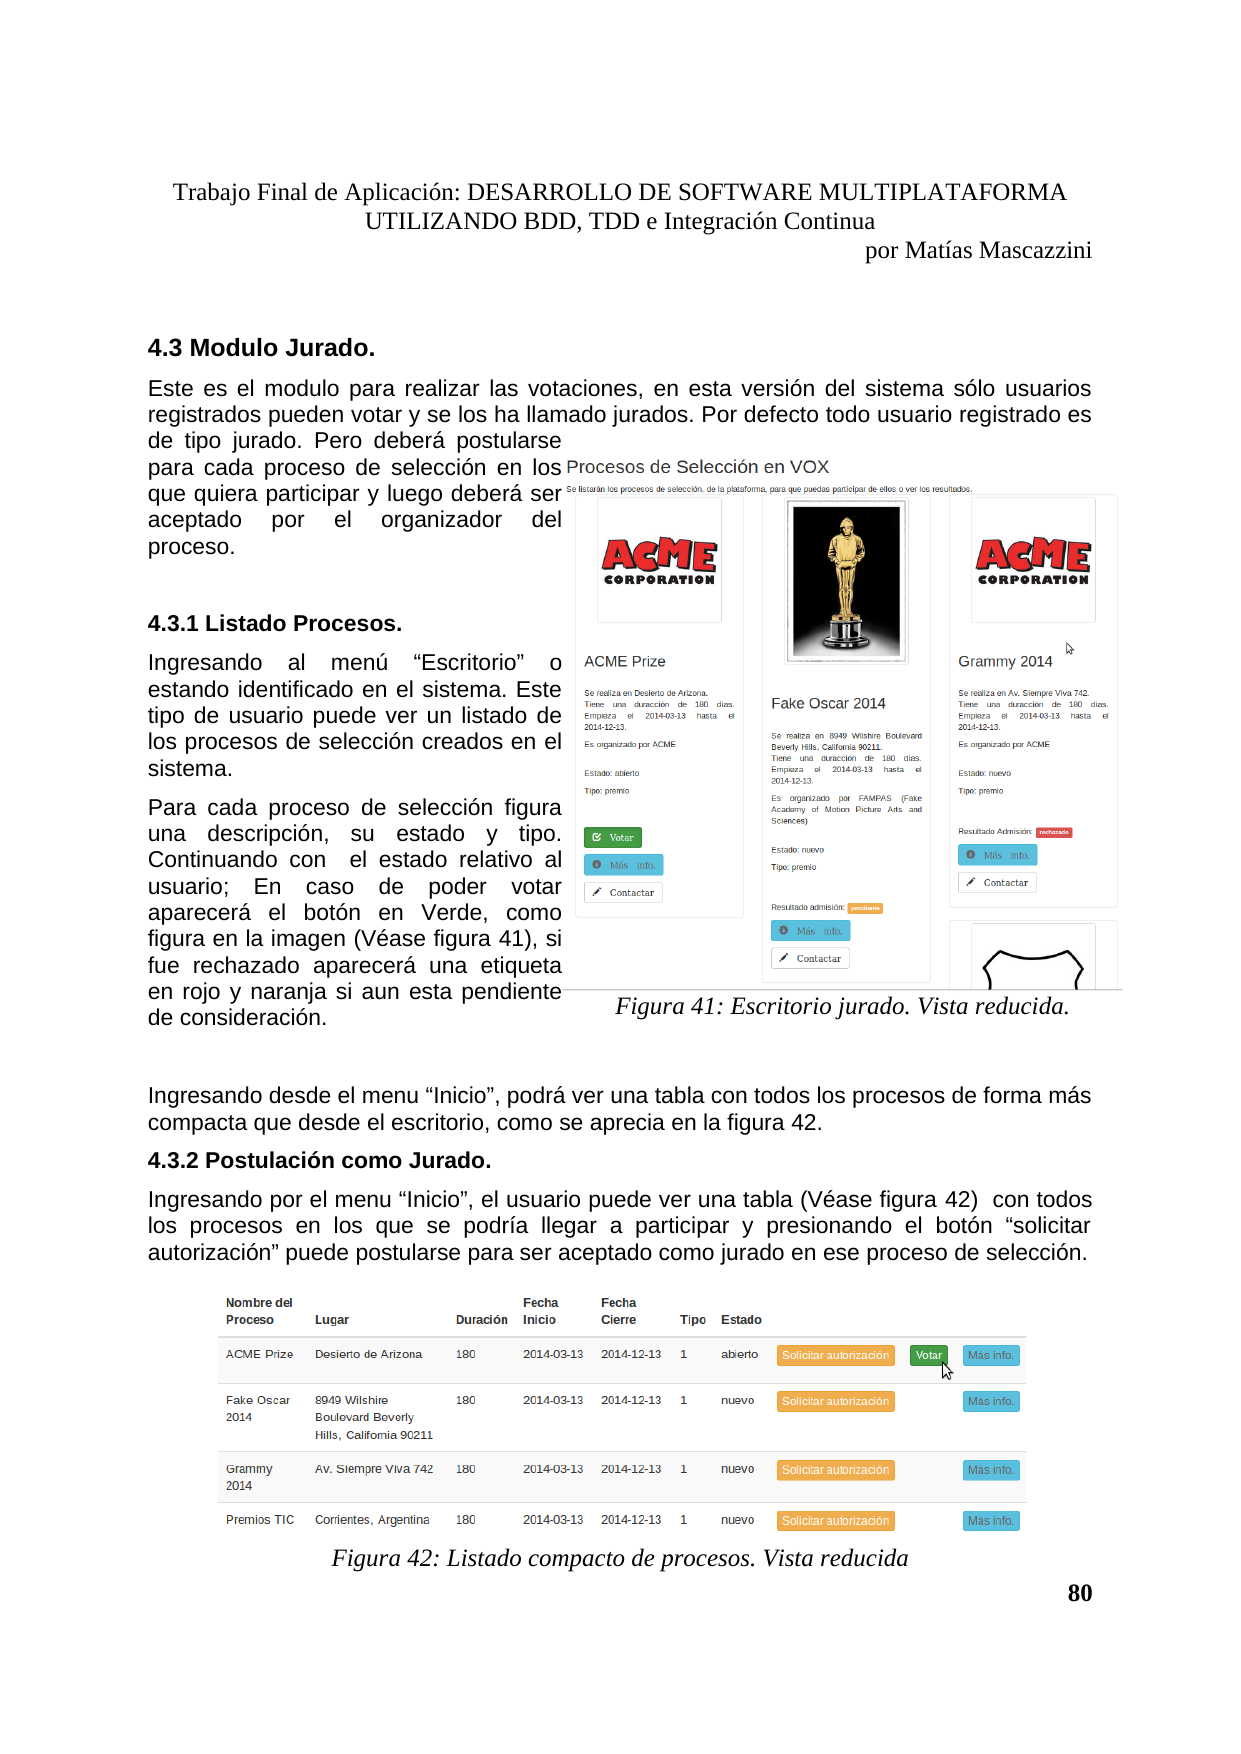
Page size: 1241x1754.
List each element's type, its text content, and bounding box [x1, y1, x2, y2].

text Figura 42: Listado compacto de procesos. Vista reducida [214, 1543, 1026, 1572]
picture [213, 1294, 1027, 1543]
text Figura 41: Escritorio jurado. Vista reducida. [562, 991, 1123, 1019]
text Este es el modulo para realizar las votaciones, en esta versión del sistema sólo usuarios registrados pueden votar y se los ha llamado jurados. Por defecto todo usuario registrado es de tipo jurado. Pero deberá postularse para cada proceso de selección en los que quiera participar y luego deberá ser aceptado por el organizador del proceso. [148, 374, 1123, 559]
text Para cada proceso de selección figura una descripción, su estado y tipo. Continuando con el estado relativo al usuario; En caso de poder votar aparecerá el botón en Verde, como figura en la imagen (Véase figura 41), si fue rechazado aparecerá una etiqueta en rojo y naranja si aun esta pendiente de consideración. [148, 793, 1093, 1031]
text Ingresando por el menu “Inicio”, el usuario puede ver una tabla (Véase figura 42) con todos los procesos en los que se podría llegar a participar y presionando el botón “solicitar autorización” puede postularse para ser aceptado como jurado en ese proceso de selección. [148, 1186, 1093, 1265]
text Ingresando al menú “Escritorio” o estando identificado en el sistema. Este tipo de usuario puede ver un listado de los procesos de selección creados en el sistema. [148, 649, 562, 781]
text Ingresando desde el menu “Inicio”, podrá ver una tabla con todos los procesos de forma más compacta que desde el escritorio, como se aprecia en la figura 42. [148, 1082, 1093, 1135]
text 4.3.2 Postulación como Jurado. [148, 1147, 1093, 1174]
text 4.3.1 Listado Procesos. [148, 610, 562, 637]
subtitle 4.3 Modulo Jurado. [148, 333, 1093, 362]
picture [562, 454, 1123, 991]
